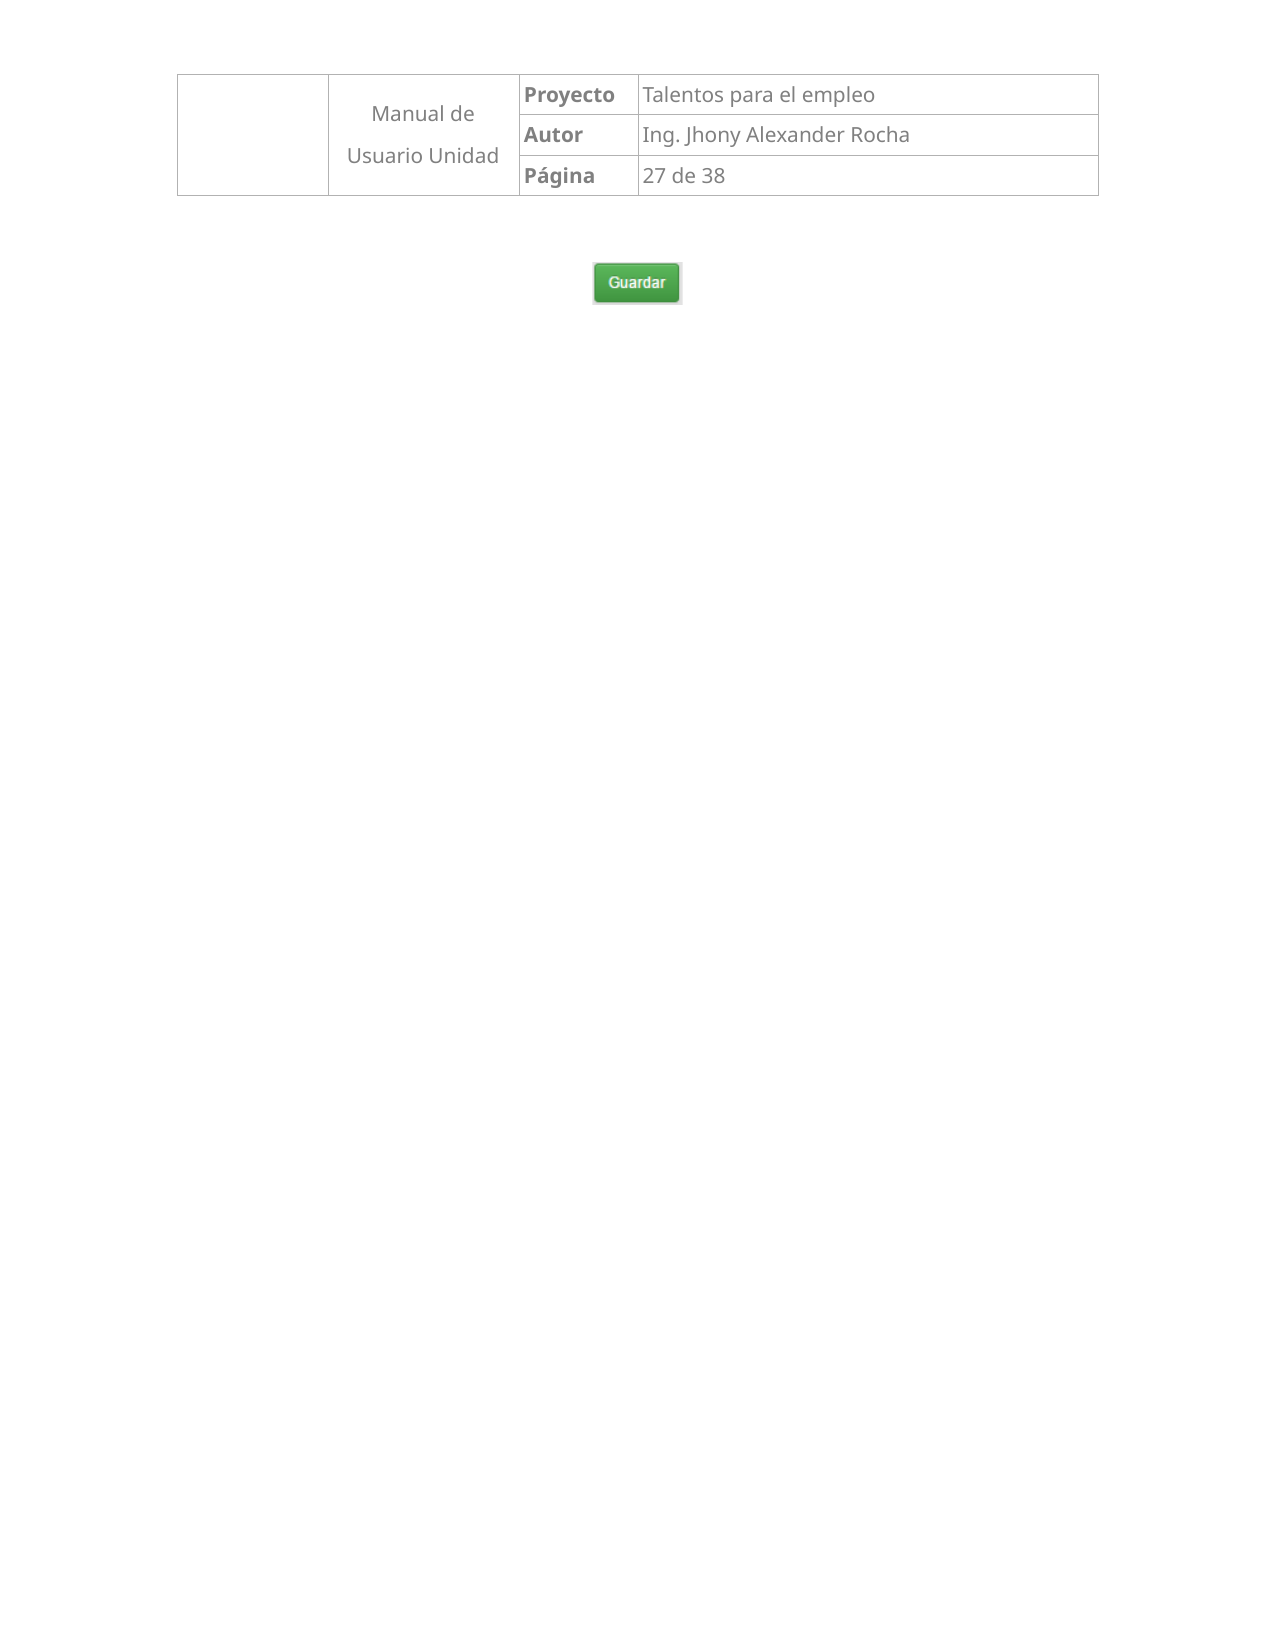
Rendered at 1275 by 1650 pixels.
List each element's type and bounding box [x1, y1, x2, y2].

picture [592, 262, 683, 305]
